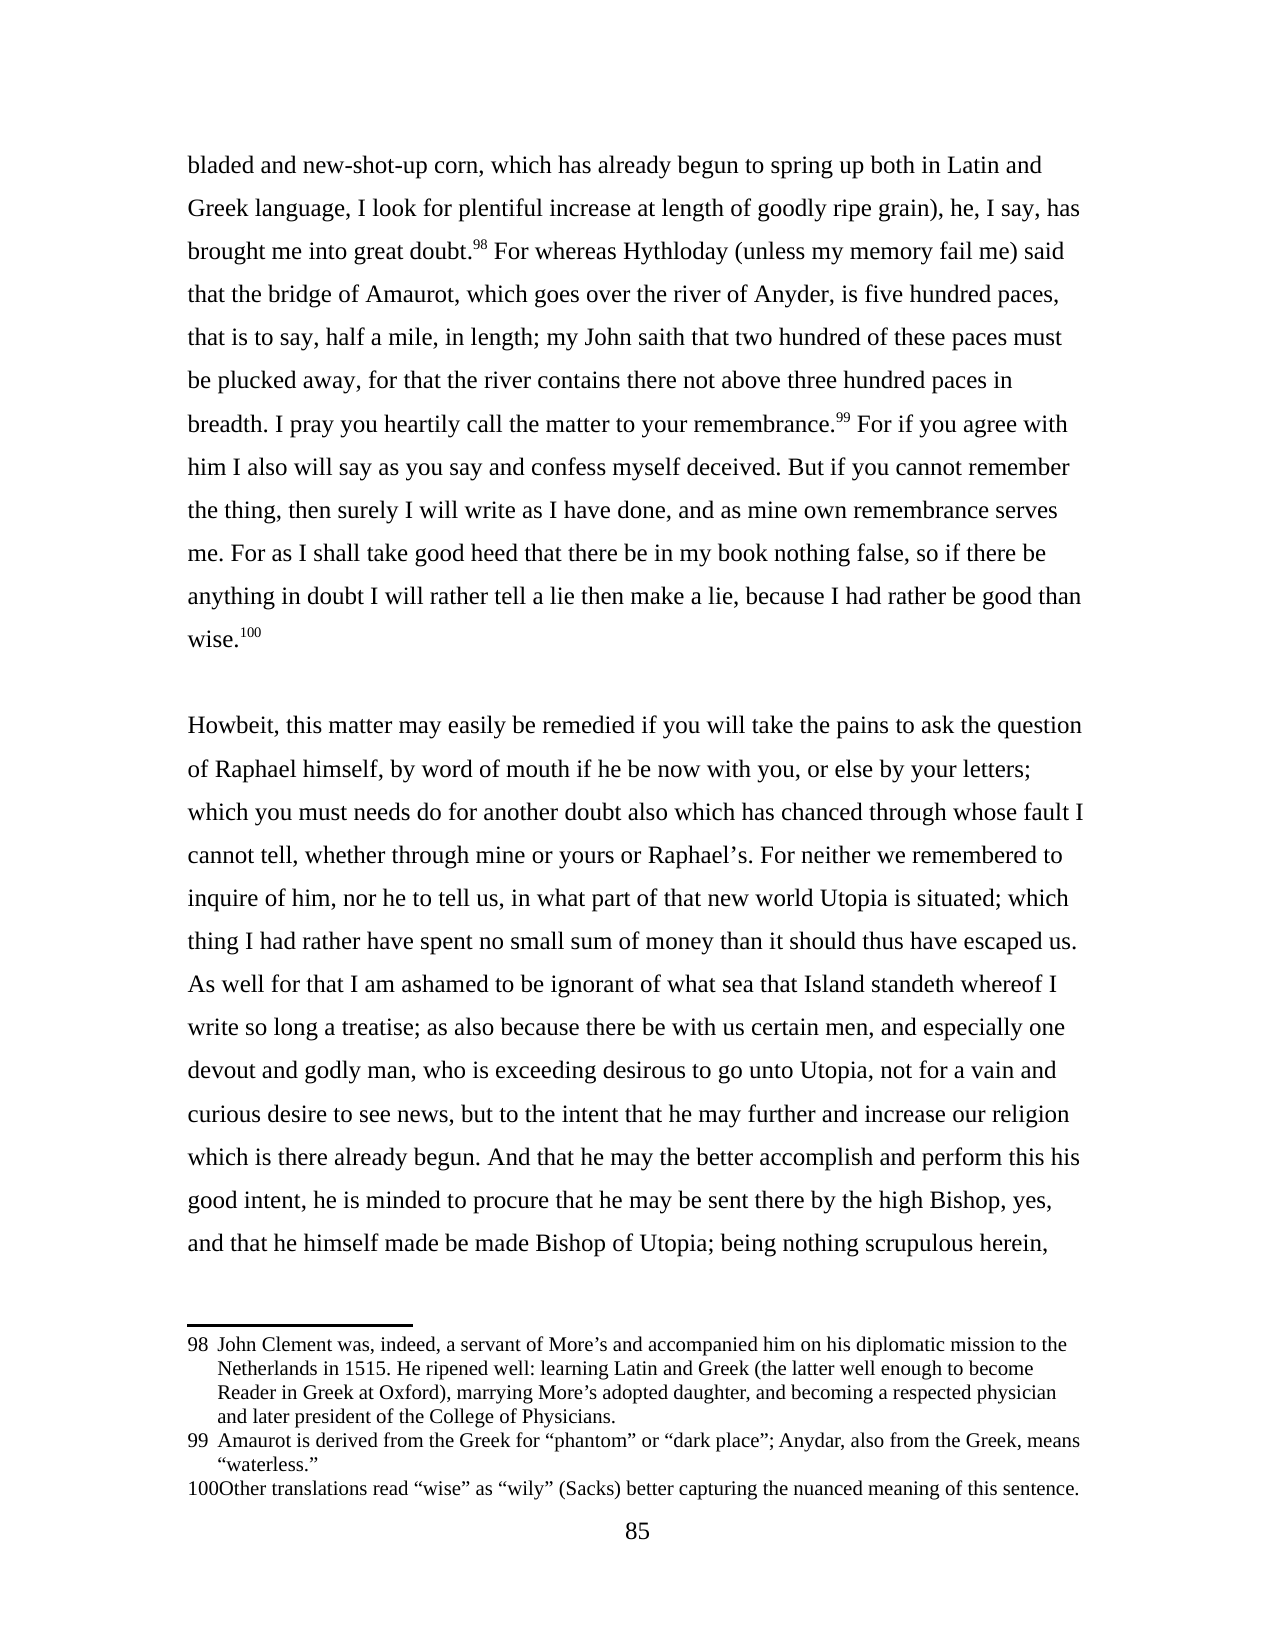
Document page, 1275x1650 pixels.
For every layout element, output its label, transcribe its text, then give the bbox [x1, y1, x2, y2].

text Other translations read “wise” as “wily” (Sacks) better capturing the nuanced meaning of this sentence. [187, 1476, 1087, 1500]
text Howbeit, this matter may easily be remedied if you will take the pains to ask the question of Raphael himself, by word of mouth if he be now with you, or else by your letters; which you must needs do for another doubt also which has chanced through whose fault I cannot tell, whether through mine or yours or Raphael’s. For neither we remembered to inquire of him, nor he to tell us, in what part of that new world Utopia is situated; which thing I had rather have spent no small sum of money than it should thus have escaped us. As well for that I am ashamed to be ignorant of what sea that Island standeth whereof I write so long a treatise; as also because there be with us certain men, and especially one devout and godly man, who is exceeding desirous to go unto Utopia, not for a vain and curious desire to see news, but to the intent that he may further and increase our religion which is there already begun. And that he may the better accomplish and perform this his good intent, he is minded to procure that he may be sent there by the high Bishop, yes, and that he himself made be made Bishop of Utopia; being nothing scrupulous herein, [187, 711, 1087, 1257]
text John Clement was, indeed, a servant of More’s and accompanied him on his diplomatic mission to the Netherlands in 1515. He ripened well: learning Latin and Greek (the latter well enough to become Reader in Greek at Oxford), marrying More’s adopted daughter, and becoming a respected physician and later president of the College of Physicians. [187, 1332, 1087, 1428]
text Amaurot is derived from the Greek for “phantom” or “dark place”; Anydar, also from the Greek, means “waterless.” [187, 1428, 1087, 1476]
text bladed and new-shot-up corn, which has already begun to spring up both in Latin and Greek language, I look for plentiful increase at length of goodly ripe grain), he, I say, has brought me into great doubt. For whereas Hythloday (unless my memory fail me) said that the bridge of Amaurot, which goes over the river of Anyder, is five hundred paces, that is to say, half a mile, in length; my John saith that two hundred of these paces must be plucked away, for that the river contains there not above three hundred paces in breadth. I pray you heartily call the matter to your remembrance. For if you agree with him I also will say as you say and confess myself deceived. But if you cannot remember the thing, then surely I will write as I have done, and as mine own remembrance serves me. For as I shall take good heed that there be in my book nothing false, so if there be anything in doubt I will rather tell a lie then make a lie, because I had rather be good than wise. [187, 150, 1087, 653]
